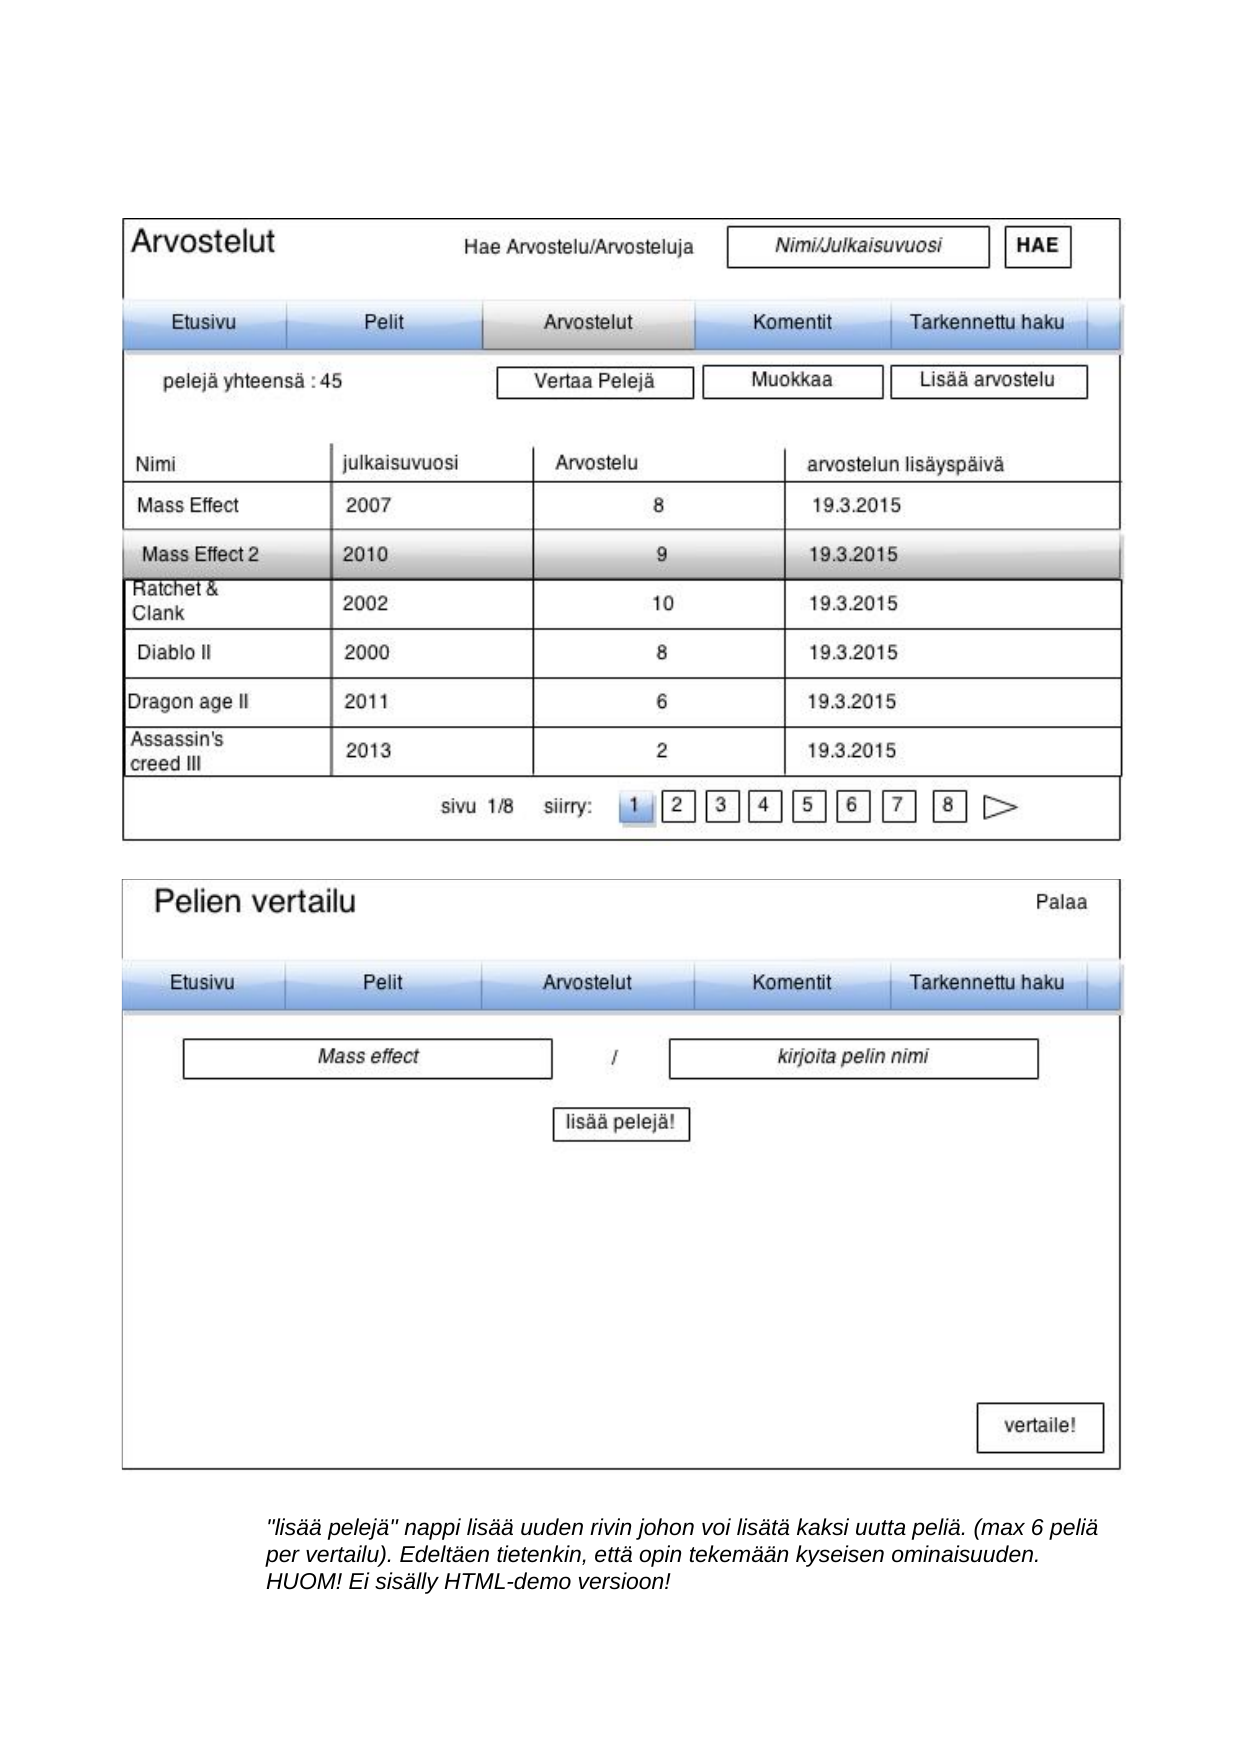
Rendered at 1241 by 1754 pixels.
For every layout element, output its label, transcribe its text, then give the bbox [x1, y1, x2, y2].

picture [121, 879, 1126, 1475]
text ''lisää pelejä'' nappi lisää uuden rivin johon voi lisätä kaksi uutta peliä. (max 6 peliä per vertailu). Edeltäen tietenkin, että opin tekemään kyseisen ominaisuuden. HUOM! Ei sisälly HTML-demo versioon! [118, 1508, 1129, 1594]
picture [121, 218, 1126, 846]
